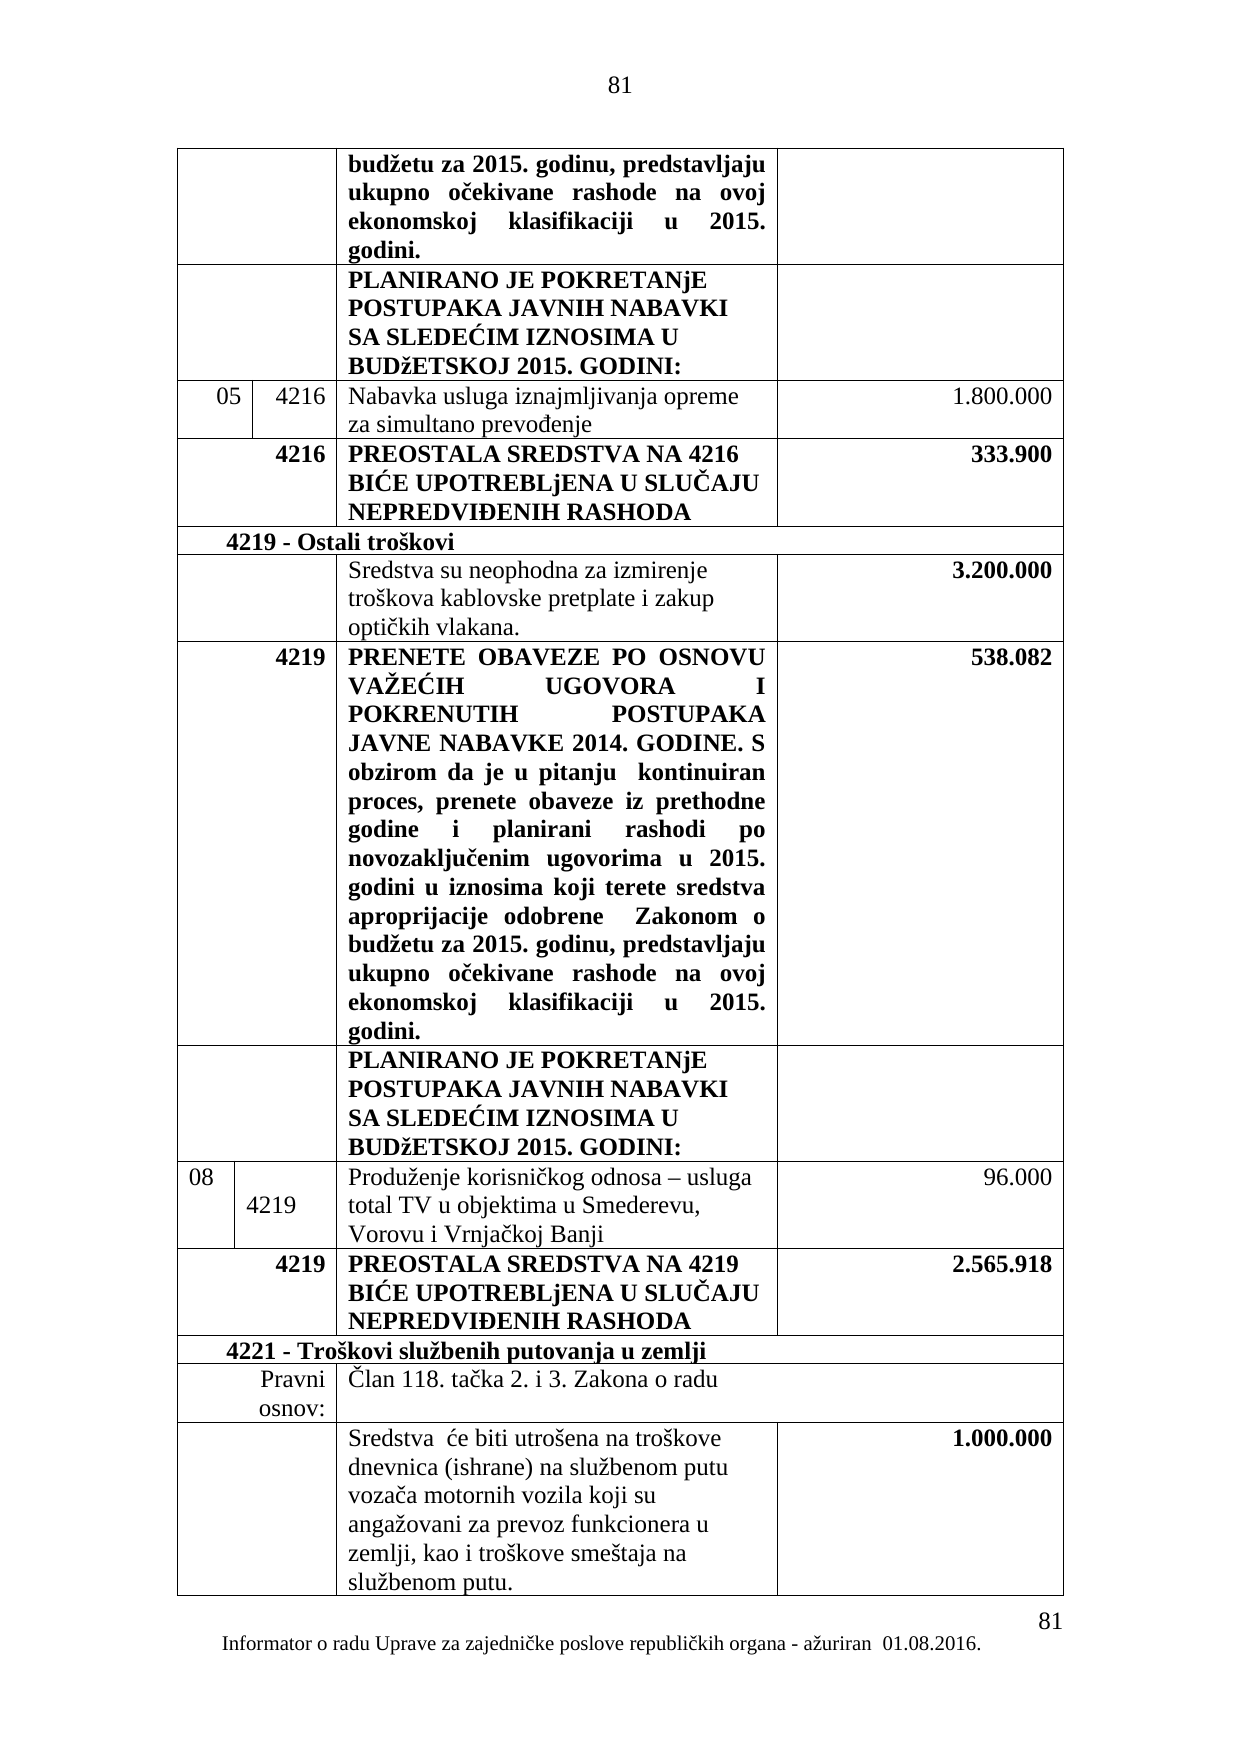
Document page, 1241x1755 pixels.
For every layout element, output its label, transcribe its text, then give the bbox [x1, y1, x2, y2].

table_cell Sredstva su neophodna za izmirenje troškova kablovske pretplate i zakup optičkih vlakana. [337, 555, 777, 641]
table_cell 05 [178, 381, 252, 438]
table_cell [778, 265, 1063, 380]
table_cell 4221 - Troškovi službenih putovanja u zemlјi [178, 1336, 1063, 1363]
table_cell [178, 1423, 336, 1595]
table_cell Sredstva će biti utrošena na troškove dnevnica (ishrane) na službenom putu vozača motornih vozila koji su angažovani za prevoz funkcionera u zemlјi, kao i troškove smeštaja na službenom putu. [337, 1423, 777, 1595]
table_cell 1.800.000 [778, 381, 1063, 438]
table_cell Nabavka usluga iznajmlјivanja opreme za simultano prevođenje [337, 381, 777, 438]
table_cell [778, 149, 1063, 264]
table_cell [178, 149, 336, 264]
table_cell 333.900 [778, 439, 1063, 526]
table_cell PLANIRANO JE POKRETANјE POSTUPAKA JAVNIH NABAVKI SA SLEDEĆIM IZNOSIMA U BUDžETSKOJ 2015. GODINI: [337, 265, 777, 380]
table_cell 2.565.918 [778, 1249, 1063, 1335]
table_cell PREOSTALA SREDSTVA NA 4219 BIĆE UPOTREBLjENA U SLUČAJU NEPREDVIĐENIH RASHODA [337, 1249, 777, 1335]
table_cell [778, 1046, 1063, 1161]
table_cell [178, 1046, 336, 1161]
table_cell 538.082 [778, 642, 1063, 1044]
table_cell 1.000.000 [778, 1423, 1063, 1595]
table_cell 4219 - Ostali troškovi [178, 527, 1063, 554]
table_cell [178, 265, 336, 380]
table_cell PREOSTALA SREDSTVA NA 4216 BIĆE UPOTREBLjENA U SLUČAJU NEPREDVIĐENIH RASHODA [337, 439, 777, 526]
table_cell PRENETE OBAVEZE PO OSNOVU VAŽEĆIH UGOVORA I POKRENUTIH POSTUPAKA JAVNE NABAVKE 2014. GODINE. S obzirom da je u pitanju kontinuiran proces, prenete obaveze iz prethodne godine i planirani rashodi po novozaklјučenim ugovorima u 2015. godini u iznosima koji terete sredstva aproprijacije odobrene Zakonom o budžetu za 2015. godinu, predstavlјaju ukupno očekivane rashode na ovoj ekonomskoj klasifikaciji u 2015. godini. [337, 642, 777, 1044]
table_cell 4219 [178, 1249, 336, 1335]
table_cell 4219 [178, 642, 336, 1044]
table_cell Pravni osnov: [178, 1364, 336, 1422]
table_cell 08 [178, 1162, 234, 1248]
table_cell Član 118. tačka 2. i 3. Zakona o radu [337, 1364, 1063, 1422]
table_cell Produženje korisničkog odnosa – usluga total TV u objektima u Smederevu, Vorovu i Vrnjačkoj Banji [337, 1162, 777, 1248]
table_cell 4219 [235, 1162, 336, 1248]
table_cell budžetu za 2015. godinu, predstavlјaju ukupno očekivane rashode na ovoj ekonomskoj klasifikaciji u 2015. godini. [337, 149, 777, 264]
table_cell 4216 [253, 381, 336, 438]
table_cell 3.200.000 [778, 555, 1063, 641]
table_cell PLANIRANO JE POKRETANјE POSTUPAKA JAVNIH NABAVKI SA SLEDEĆIM IZNOSIMA U BUDžETSKOJ 2015. GODINI: [337, 1046, 777, 1161]
table_cell 4216 [178, 439, 336, 526]
table_cell [178, 555, 336, 641]
table_cell 96.000 [778, 1162, 1063, 1248]
